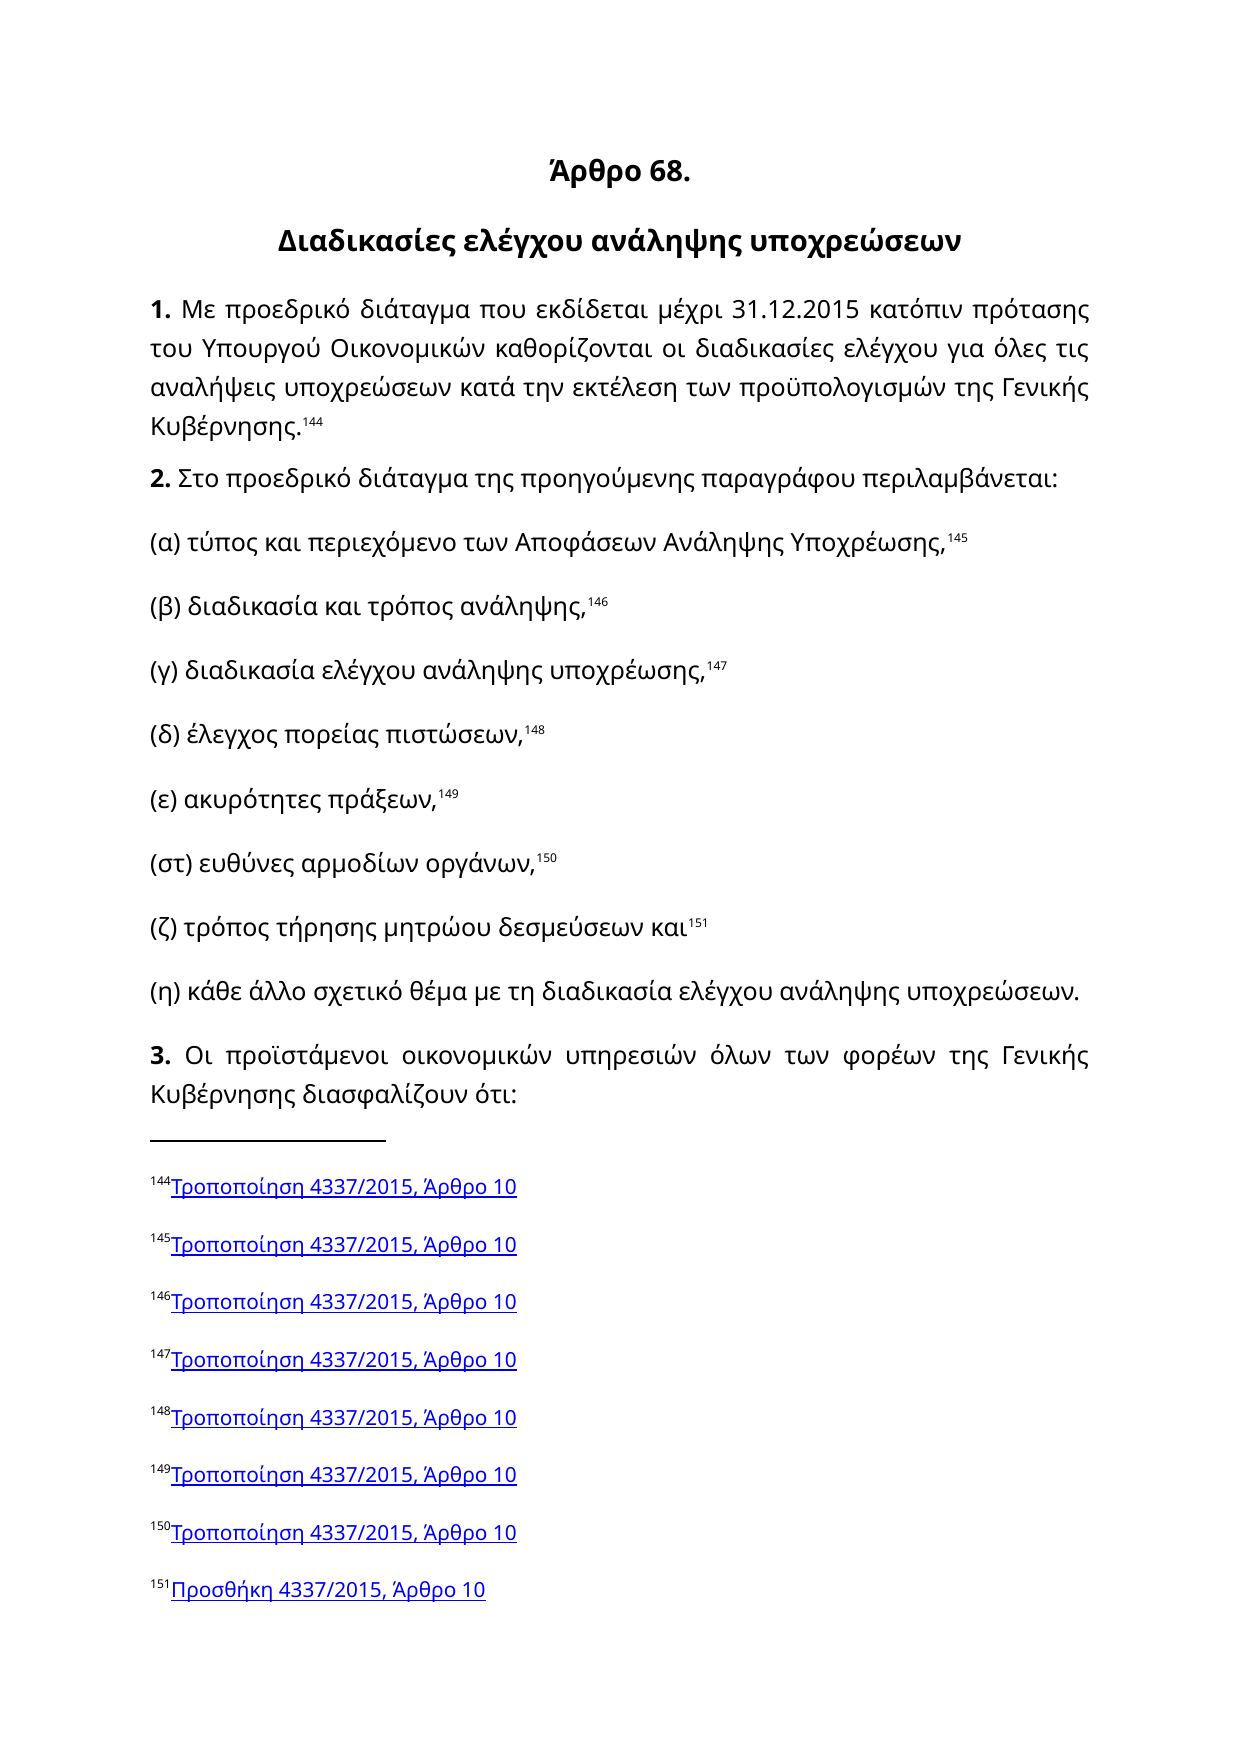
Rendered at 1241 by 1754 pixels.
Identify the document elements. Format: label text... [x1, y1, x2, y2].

text Τροποποίηση 4337/2015, Άρθρο 10 [150, 1172, 1090, 1201]
text (στ) ευθύνες αρμοδίων οργάνων, [150, 845, 1090, 879]
text (δ) έλεγχος πορείας πιστώσεων, [150, 717, 1090, 751]
text 3. Οι προϊστάμενοι οικονομικών υπηρεσιών όλων των φορέων της Γενικής Κυβέρνησης διασφαλίζουν ότι: [150, 1038, 1090, 1111]
text Τροποποίηση 4337/2015, Άρθρο 10 [150, 1230, 1090, 1258]
text (η) κάθε άλλο σχετικό θέμα με τη διαδικασία ελέγχου ανάληψης υποχρεώσεων. [150, 974, 1090, 1008]
subtitle Διαδικασίες ελέγχου ανάληψης υποχρεώσεων [150, 221, 1090, 260]
text (γ) διαδικασία ελέγχου ανάληψης υποχρέωσης, [150, 653, 1090, 687]
text Προσθήκη 4337/2015, Άρθρο 10 [150, 1576, 1090, 1604]
text Τροποποίηση 4337/2015, Άρθρο 10 [150, 1287, 1090, 1316]
text (ζ) τρόπος τήρησης μητρώου δεσμεύσεων και [150, 909, 1090, 944]
text 2. Στο προεδρικό διάταγμα της προηγούμενης παραγράφου περιλαμβάνεται: [150, 460, 1090, 494]
text (α) τύπος και περιεχόμενο των Αποφάσεων Ανάληψης Υποχρέωσης, [150, 524, 1090, 559]
text (β) διαδικασία και τρόπος ανάληψης, [150, 589, 1090, 623]
text Τροποποίηση 4337/2015, Άρθρο 10 [150, 1460, 1090, 1489]
text Τροποποίηση 4337/2015, Άρθρο 10 [150, 1345, 1090, 1373]
text Τροποποίηση 4337/2015, Άρθρο 10 [150, 1518, 1090, 1546]
text 1. Με προεδρικό διάταγμα που εκδίδεται μέχρι 31.12.2015 κατόπιν πρότασης του Υπουργού Οικονομικών καθορίζονται οι διαδικασίες ελέγχου για όλες τις αναλήψεις υποχρεώσεων κατά την εκτέλεση των προϋπολογισμών της Γενικής Κυβέρνησης. [150, 291, 1090, 443]
text (ε) ακυρότητες πράξεων, [150, 781, 1090, 815]
subtitle Άρθρο 68. [150, 150, 1090, 190]
text Τροποποίηση 4337/2015, Άρθρο 10 [150, 1403, 1090, 1431]
